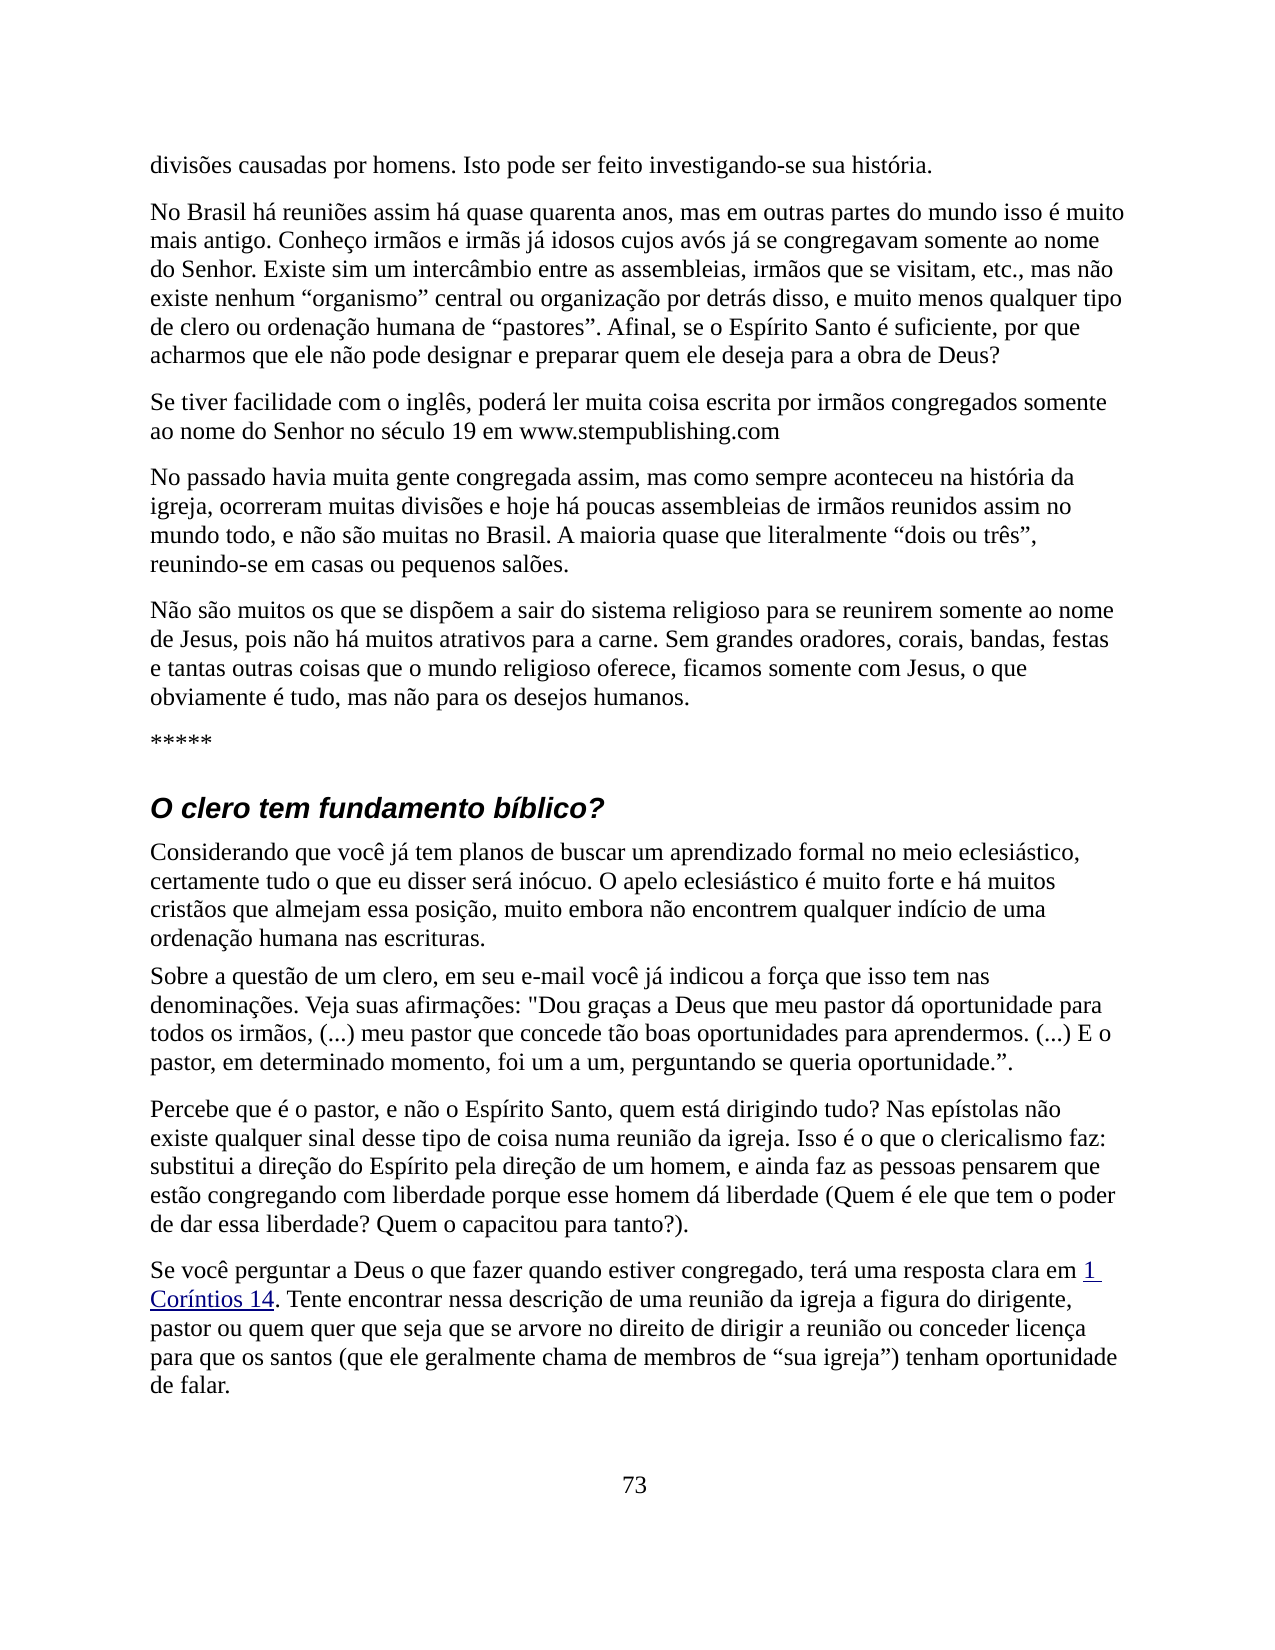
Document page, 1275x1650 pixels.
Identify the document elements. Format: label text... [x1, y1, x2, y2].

text No Brasil há reuniões assim há quase quarenta anos, mas em outras partes do mundo isso é muito mais antigo. Conheço irmãos e irmãs já idosos cujos avós já se congregavam somente ao nome do Senhor. Existe sim um intercâmbio entre as assembleias, irmãos que se visitam, etc., mas não existe nenhum “organismo” central ou organização por detrás disso, e muito menos qualquer tipo de clero ou ordenação humana de “pastores”. Afinal, se o Espírito Santo é suficiente, por que acharmos que ele não pode designar e preparar quem ele deseja para a obra de Deus? [150, 197, 1125, 369]
text Não são muitos os que se dispõem a sair do sistema religioso para se reunirem somente ao nome de Jesus, pois não há muitos atrativos para a carne. Sem grandes oradores, corais, bandas, festas e tantas outras coisas que o mundo religioso oferece, ficamos somente com Jesus, o que obviamente é tudo, mas não para os desejos humanos. [150, 595, 1125, 710]
text ***** [150, 728, 1125, 757]
text Considerando que você já tem planos de buscar um aprendizado formal no meio eclesiástico, certamente tudo o que eu disser será inócuo. O apelo eclesiástico é muito forte e há muitos cristãos que almejam essa posição, muito embora não encontrem qualquer indício de uma ordenação humana nas escrituras. [150, 837, 1125, 952]
text Sobre a questão de um clero, em seu e-mail você já indicou a força que isso tem nas denominações. Veja suas afirmações: "Dou graças a Deus que meu pastor dá oportunidade para todos os irmãos, (...) meu pastor que concede tão boas oportunidades para aprendermos. (...) E o pastor, em determinado momento, foi um a um, perguntando se queria oportunidade.”. [150, 961, 1125, 1076]
text Se você perguntar a Deus o que fazer quando estiver congregado, terá uma resposta clara em 1 Coríntios 14. Tente encontrar nessa descrição de uma reunião da igreja a figura do dirigente, pastor ou quem quer que seja que se arvore no direito de dirigir a reunião ou conceder licença para que os santos (que ele geralmente chama de membros de “sua igreja”) tenham oportunidade de falar. [150, 1256, 1125, 1399]
subtitle O clero tem fundamento bíblico? [150, 791, 1125, 824]
text No passado havia muita gente congregada assim, mas como sempre aconteceu na história da igreja, ocorreram muitas divisões e hoje há poucas assembleias de irmãos reunidos assim no mundo todo, e não são muitas no Brasil. A maioria quase que literalmente “dois ou três”, reunindo-se em casas ou pequenos salões. [150, 462, 1125, 577]
text divisões causadas por homens. Isto pode ser feito investigando-se sua história. [150, 150, 1125, 179]
text Percebe que é o pastor, e não o Espírito Santo, quem está dirigindo tudo? Nas epístolas não existe qualquer sinal desse tipo de coisa numa reunião da igreja. Isso é o que o clericalismo faz: substitui a direção do Espírito pela direção de um homem, e ainda faz as pessoas pensarem que estão congregando com liberdade porque esse homem dá liberdade (Quem é ele que tem o poder de dar essa liberdade? Quem o capacitou para tanto?). [150, 1094, 1125, 1238]
text Se tiver facilidade com o inglês, poderá ler muita coisa escrita por irmãos congregados somente ao nome do Senhor no século 19 em www.stempublishing.com [150, 387, 1125, 444]
